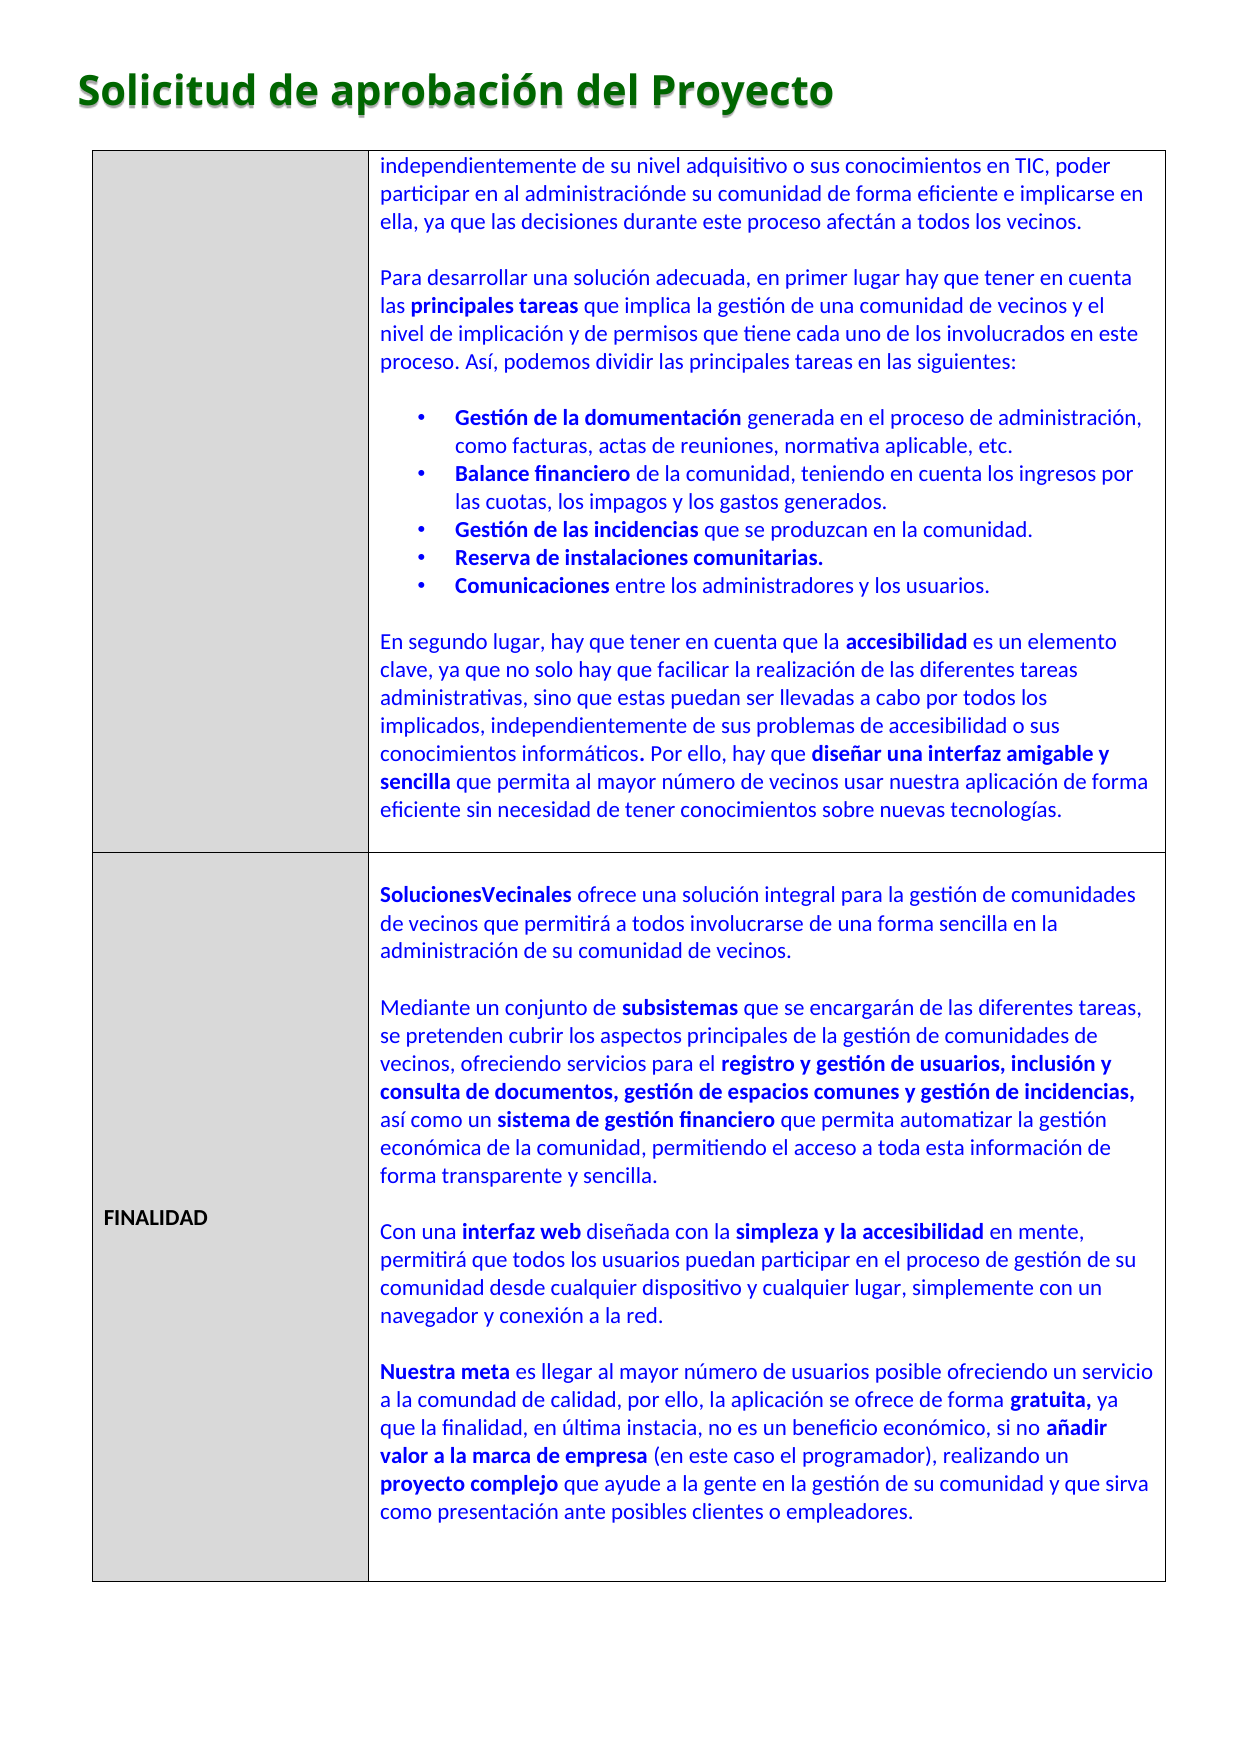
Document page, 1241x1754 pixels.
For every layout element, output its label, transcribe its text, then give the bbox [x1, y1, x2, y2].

table_cell independientemente de su nivel adquisitivo o sus conocimientos en TIC, poder participar en al administraciónde su comunidad de forma eficiente e implicarse en ella, ya que las decisiones durante este proceso afectán a todos los vecinos. Para desarrollar una solución adecuada, en primer lugar hay que tener en cuenta las principales tareas que implica la gestión de una comunidad de vecinos y el nivel de implicación y de permisos que tiene cada uno de los involucrados en este proceso. Así, podemos dividir las principales tareas en las siguientes: Gestión de la domumentación generada en el proceso de administración, como facturas, actas de reuniones, normativa aplicable, etc. Balance financiero de la comunidad, teniendo en cuenta los ingresos por las cuotas, los impagos y los gastos generados. Gestión de las incidencias que se produzcan en la comunidad. Reserva de instalaciones comunitarias. Comunicaciones entre los administradores y los usuarios. En segundo lugar, hay que tener en cuenta que la accesibilidad es un elemento clave, ya que no solo hay que facilicar la realización de las diferentes tareas administrativas, sino que estas puedan ser llevadas a cabo por todos los implicados, independientemente de sus problemas de accesibilidad o sus conocimientos informáticos. Por ello, hay que diseñar una interfaz amigable y sencilla que permita al mayor número de vecinos usar nuestra aplicación de forma eficiente sin necesidad de tener conocimientos sobre nuevas tecnologías. [369, 151, 1165, 852]
table_cell SolucionesVecinales ofrece una solución integral para la gestión de comunidades de vecinos que permitirá a todos involucrarse de una forma sencilla en la administración de su comunidad de vecinos. Mediante un conjunto de subsistemas que se encargarán de las diferentes tareas, se pretenden cubrir los aspectos principales de la gestión de comunidades de vecinos, ofreciendo servicios para el registro y gestión de usuarios, inclusión y consulta de documentos, gestión de espacios comunes y gestión de incidencias, así como un sistema de gestión financiero que permita automatizar la gestión económica de la comunidad, permitiendo el acceso a toda esta información de forma transparente y sencilla. Con una interfaz web diseñada con la simpleza y la accesibilidad en mente, permitirá que todos los usuarios puedan participar en el proceso de gestión de su comunidad desde cualquier dispositivo y cualquier lugar, simplemente con un navegador y conexión a la red. Nuestra meta es llegar al mayor número de usuarios posible ofreciendo un servicio a la comundad de calidad, por ello, la aplicación se ofrece de forma gratuita, ya que la finalidad, en última instacia, no es un beneficio económico, si no añadir valor a la marca de empresa (en este caso el programador), realizando un proyecto complejo que ayude a la gente en la gestión de su comunidad y que sirva como presentación ante posibles clientes o empleadores. [369, 853, 1165, 1581]
table_cell FINALIDAD [93, 853, 368, 1581]
table_cell [93, 151, 368, 852]
